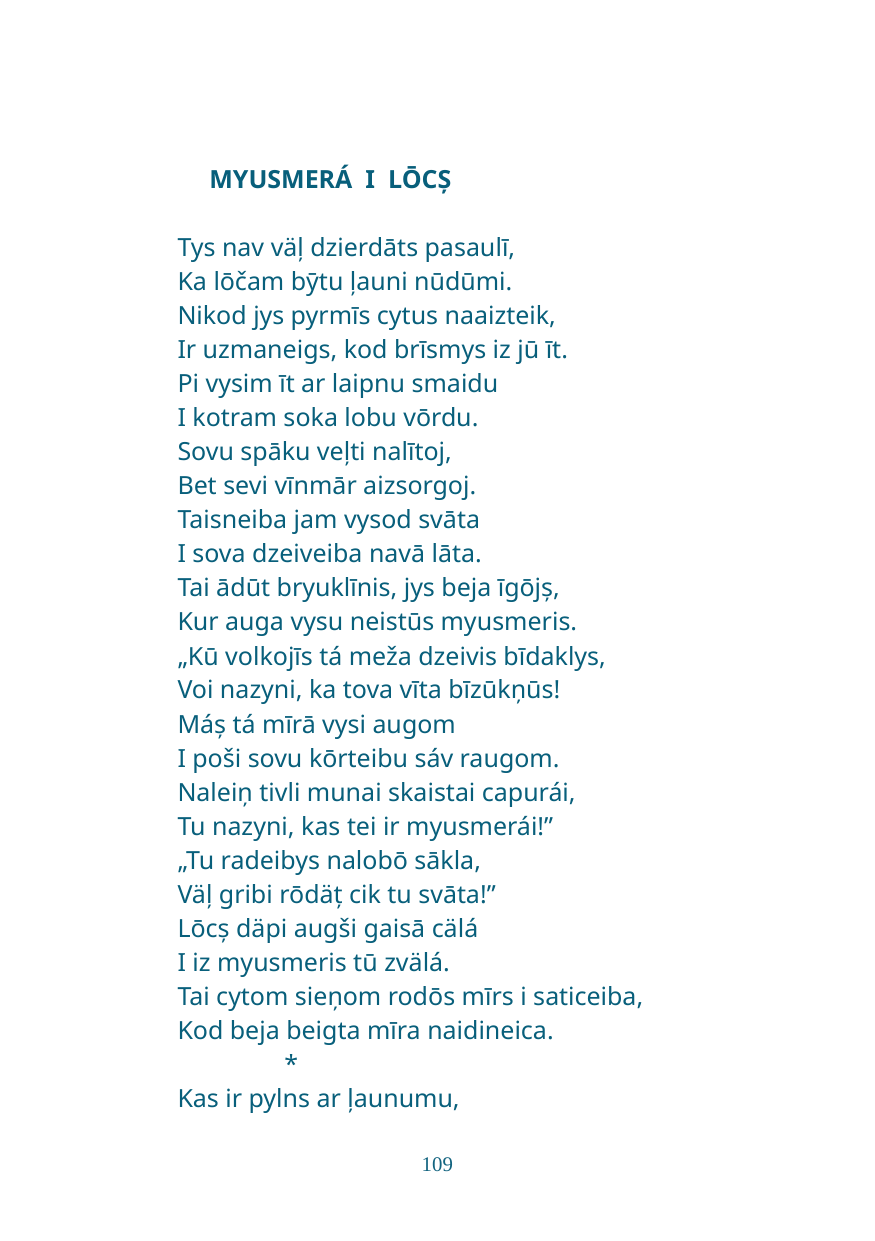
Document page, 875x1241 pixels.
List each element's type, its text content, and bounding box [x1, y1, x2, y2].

text Väļ gribi rōdäț cik tu svāta!” [177, 877, 815, 911]
text Tai cytom sieņom rodōs mīrs i saticeiba, [177, 979, 815, 1013]
text Ka lōčam bȳtu ļauni nūdūmi. [177, 263, 815, 297]
text Nikod jys pyrmīs cytus naaizteik, [177, 297, 815, 332]
text Pi vysim īt ar laipnu smaidu [177, 366, 815, 400]
text Tu nazyni, kas tei ir myusmerái!” [177, 808, 815, 842]
text MYUSMERÁ I LŌCȘ [177, 161, 815, 195]
text Kur auga vysu neistūs myusmeris. [177, 604, 815, 638]
text Ir uzmaneigs, kod brīsmys iz jū īt. [177, 332, 815, 366]
text Sovu spāku veļti nalītoj, [177, 434, 815, 468]
text Tys nav väļ dzierdāts pasaulī, [177, 229, 815, 263]
text „Kū volkojīs tá meža dzeivis bīdaklys, [177, 638, 815, 672]
text Naleiņ tivli munai skaistai capurái, [177, 774, 815, 808]
text Lōcș däpi augši gaisā cälá [177, 911, 815, 945]
text Máș tá mīrā vysi augom [177, 706, 815, 740]
text Voi nazyni, ka tova vīta bīzūkņūs! [177, 672, 815, 706]
text I iz myusmeris tū zvälá. [177, 945, 815, 979]
text Tai ādūt bryuklīnis, jys beja īgōjș, [177, 570, 815, 604]
text Kod beja beigta mīra naidineica. [177, 1013, 815, 1047]
text I poši sovu kōrteibu sáv raugom. [177, 740, 815, 774]
text * [177, 1047, 815, 1081]
text „Tu radeibys nalobō sākla, [177, 842, 815, 877]
text I sova dzeiveiba navā lāta. [177, 536, 815, 570]
text I kotram soka lobu vōrdu. [177, 400, 815, 434]
text Taisneiba jam vysod svāta [177, 502, 815, 536]
text Kas ir pylns ar ļaunumu, [177, 1081, 815, 1115]
text Bet sevi vīnmār aizsorgoj. [177, 468, 815, 502]
